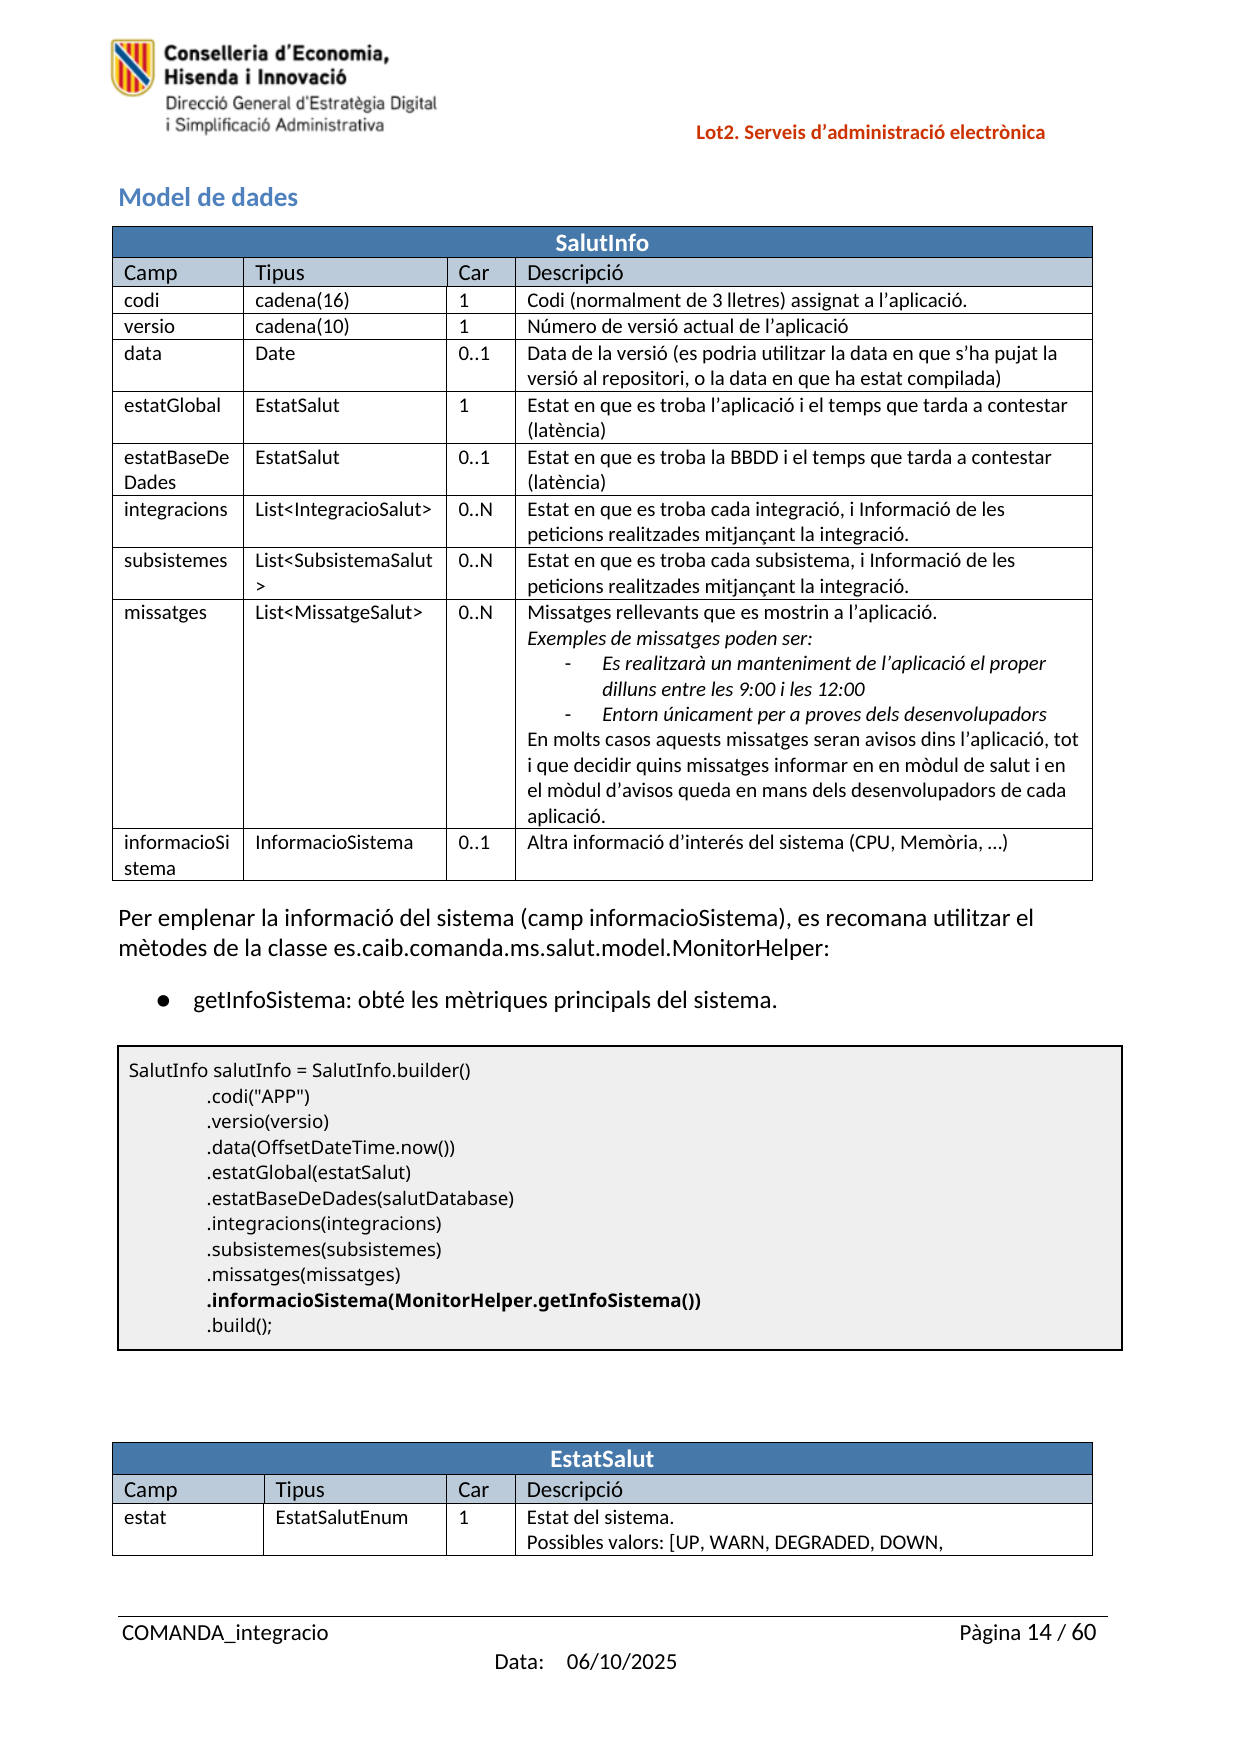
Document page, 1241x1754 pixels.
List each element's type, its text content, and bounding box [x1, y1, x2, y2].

table_cell Camp [113, 1475, 264, 1503]
table_cell Descripció [516, 1475, 1092, 1503]
table_header SalutInfo [113, 227, 1092, 257]
table_cell Codi (normalment de 3 lletres) assignat a l’aplicació. [516, 287, 1092, 313]
table_cell informacioSistema [113, 829, 243, 880]
table_cell Altra informació d’interés del sistema (CPU, Memòria, …) [516, 829, 1092, 880]
table_cell 0..1 [447, 340, 515, 391]
table_cell Tipus [265, 1475, 446, 1503]
table_cell Car [448, 258, 515, 286]
table_cell EstatSalutEnum [264, 1504, 446, 1555]
table_cell 1 [447, 314, 515, 339]
table_cell 1 [447, 392, 515, 443]
table_cell Estat en que es troba l’aplicació i el temps que tarda a contestar (latència) [516, 392, 1092, 443]
table_cell cadena(10) [244, 314, 446, 339]
table_cell 1 [447, 1504, 515, 1555]
table_cell Descripció [516, 258, 1092, 286]
table_cell Data de la versió (es podria utilitzar la data en que s’ha pujat la versió al repositori, o la data en que ha estat compilada) [516, 340, 1092, 391]
table_cell List<MissatgeSalut> [244, 600, 446, 828]
list getInfoSistema: obté les mètriques principals del sistema. [156, 984, 1122, 1045]
table_cell Estat del sistema. Possibles valors: [UP, WARN, DEGRADED, DOWN, [516, 1504, 1092, 1555]
table_cell estatGlobal [113, 392, 243, 443]
table_cell estat [113, 1504, 263, 1555]
table_cell EstatSalut [244, 444, 446, 495]
table_cell codi [113, 287, 243, 313]
table_cell Estat en que es troba cada integració, i Informació de les peticions realitzades mitjançant la integració. [516, 496, 1092, 547]
table_cell missatges [113, 600, 243, 828]
table_cell List<SubsistemaSalut> [244, 548, 446, 598]
table_cell 0..1 [447, 444, 515, 495]
table_cell Estat en que es troba la BBDD i el temps que tarda a contestar (latència) [516, 444, 1092, 495]
table_cell Tipus [244, 258, 447, 286]
table_cell 0..1 [447, 829, 515, 880]
table_cell integracions [113, 496, 243, 547]
table_cell Camp [113, 258, 243, 286]
table_cell versio [113, 314, 243, 339]
table_cell Date [244, 340, 446, 391]
text Per emplenar la informació del sistema (camp informacioSistema), es recomana utilitzar el mètodes de la classe es.caib.comanda.ms.salut.model.MonitorHelper: [118, 902, 1122, 963]
table_cell 0..N [447, 600, 515, 828]
picture [100, 26, 467, 156]
subtitle Model de dades [118, 180, 1122, 213]
table_cell subsistemes [113, 548, 243, 598]
table_cell Número de versió actual de l’aplicació [516, 314, 1092, 339]
table_cell estatBaseDeDades [113, 444, 243, 495]
table_cell 0..N [447, 496, 515, 547]
table_cell Car [447, 1475, 515, 1503]
table_header EstatSalut [113, 1443, 1092, 1474]
table_cell data [113, 340, 243, 391]
table_cell EstatSalut [244, 392, 446, 443]
table_header SalutInfo salutInfo = SalutInfo.builder() .codi("APP") .versio(versio) .data(OffsetDateTime.now()) .estatGlobal(estatSalut) .estatBaseDeDades(salutDatabase) .integracions(integracions) .subsistemes(subsistemes) .missatges(missatges) .informacioSistema(MonitorHelper.getInfoSistema()) .build(); [119, 1047, 1121, 1349]
table_cell InformacioSistema [244, 829, 446, 880]
table_cell cadena(16) [244, 287, 446, 313]
table_cell Estat en que es troba cada subsistema, i Informació de les peticions realitzades mitjançant la integració. [516, 548, 1092, 598]
table_cell Missatges rellevants que es mostrin a l’aplicació. Exemples de missatges poden ser: Es realitzarà un manteniment de l’aplicació el proper dilluns entre les 9:00 i les 12:00 Entorn únicament per a proves dels desenvolupadors En molts casos aquests missatges seran avisos dins l’aplicació, tot i que decidir quins missatges informar en en mòdul de salut i en el mòdul d’avisos queda en mans dels desenvolupadors de cada aplicació. [516, 600, 1092, 828]
table_cell List<IntegracioSalut> [244, 496, 446, 547]
table_cell 0..N [447, 548, 515, 598]
table_cell 1 [447, 287, 515, 313]
